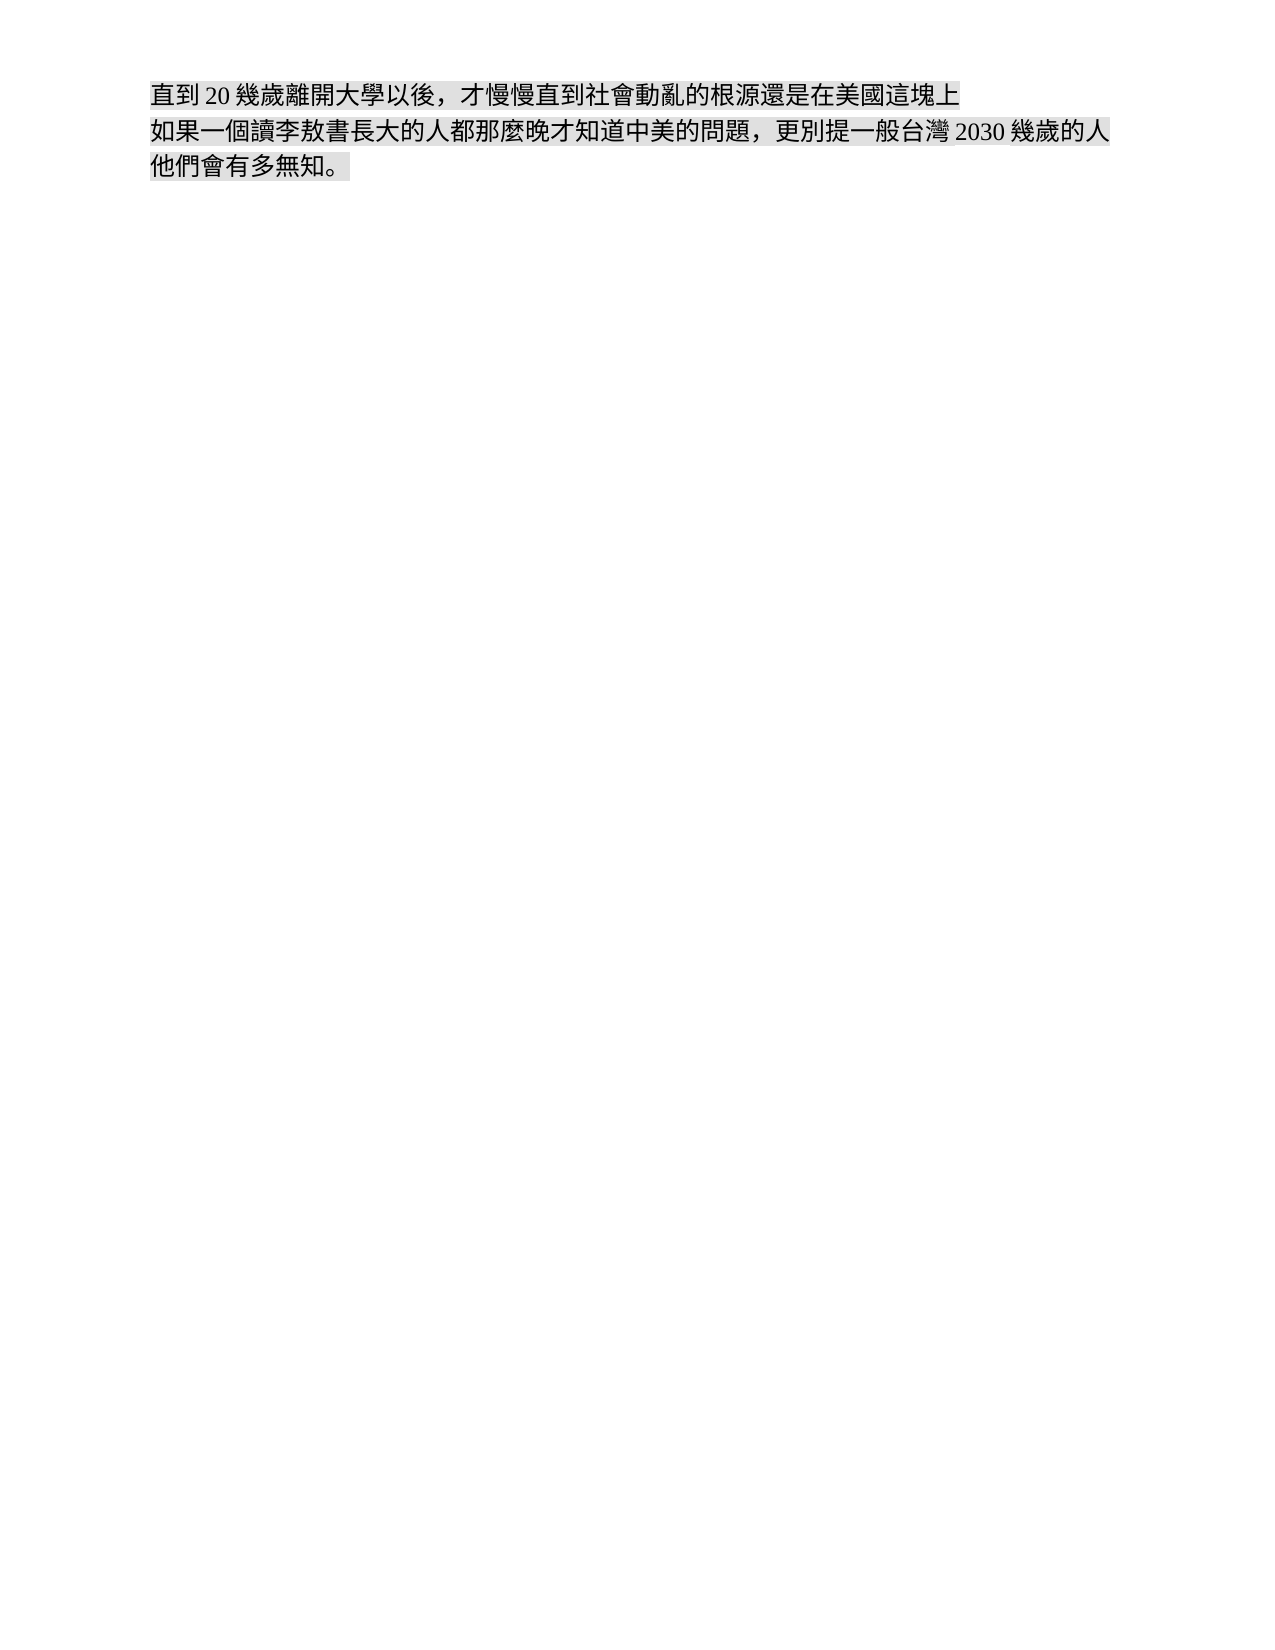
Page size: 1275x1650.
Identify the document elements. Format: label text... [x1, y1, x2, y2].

text 直到20幾歲離開大學以後，才慢慢直到社會動亂的根源還是在美國這塊上 如果一個讀李敖書長大的人都那麼晚才知道中美的問題，更別提一般台灣2030幾歲的人他們會有多無知。 [150, 75, 1125, 181]
